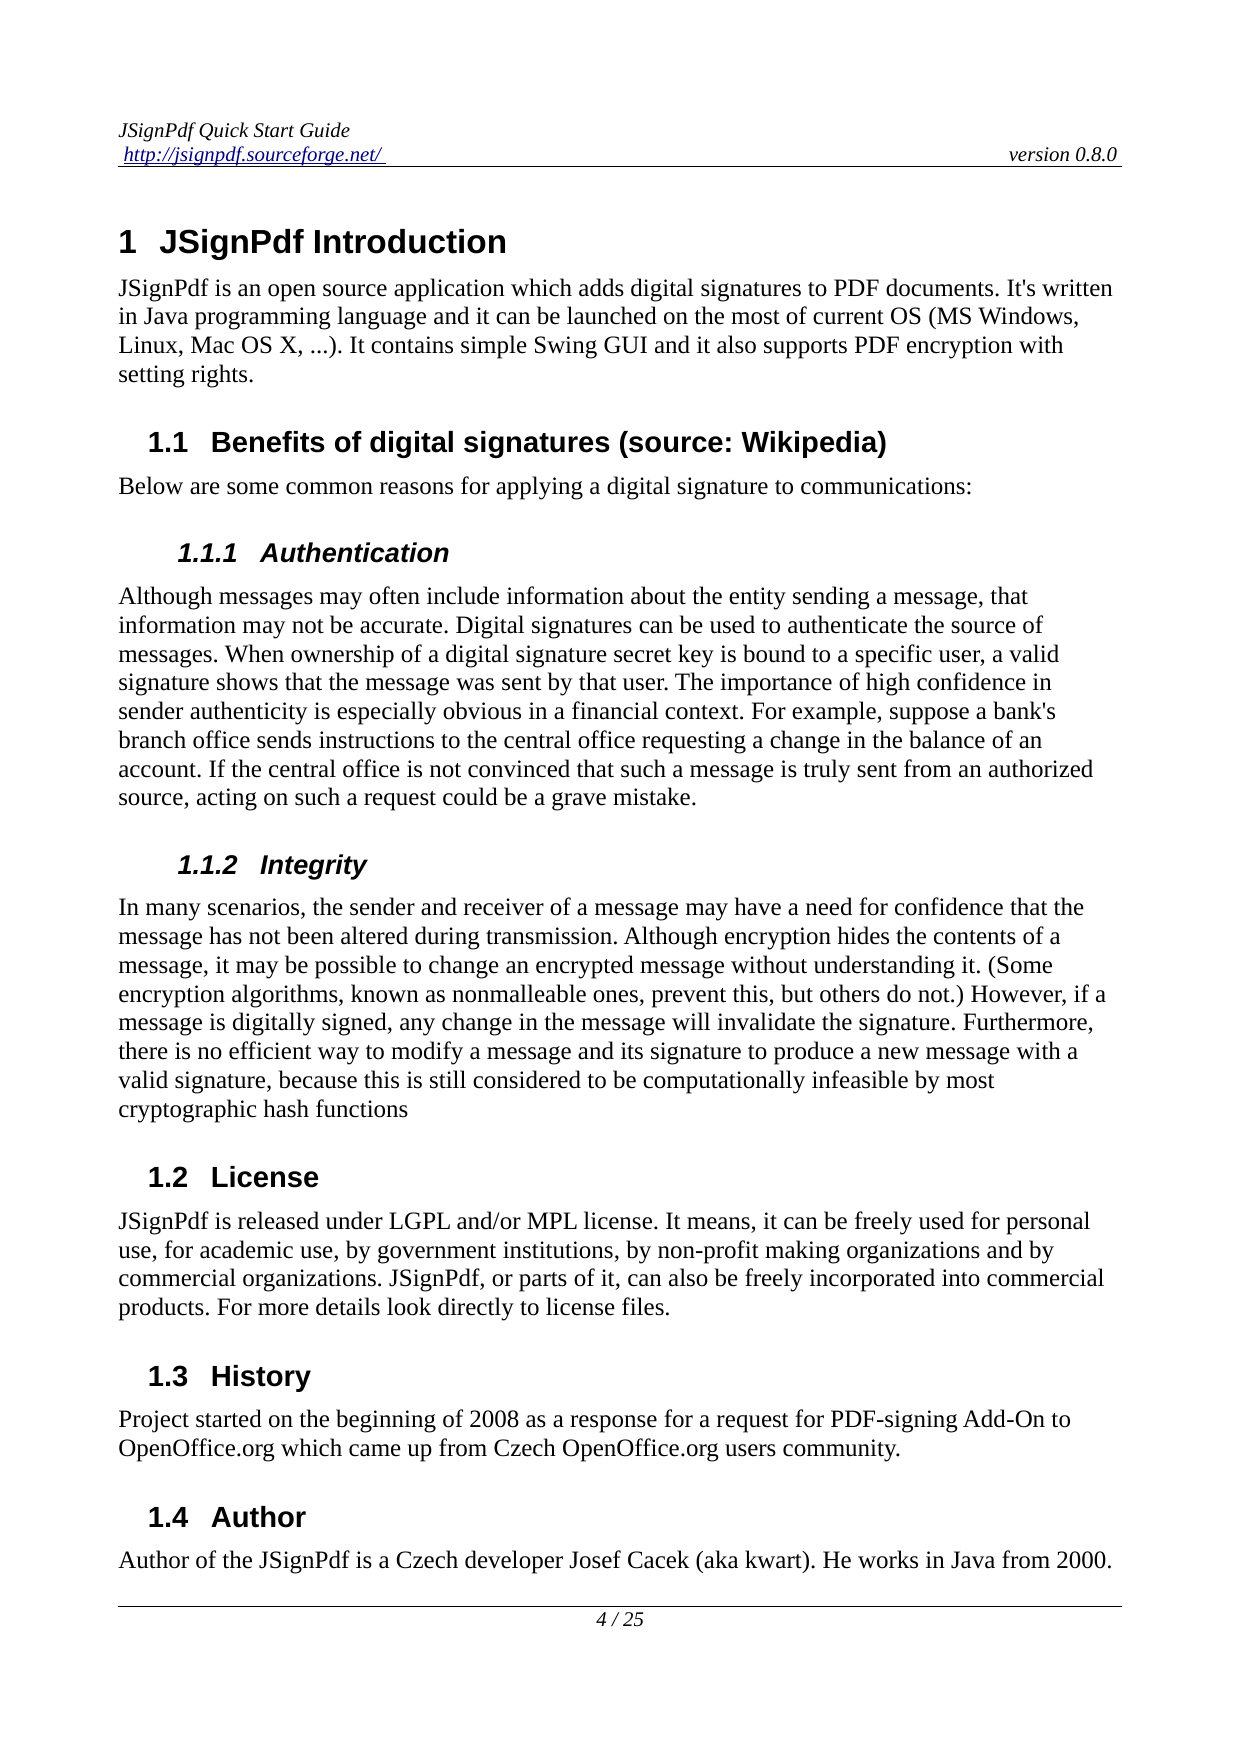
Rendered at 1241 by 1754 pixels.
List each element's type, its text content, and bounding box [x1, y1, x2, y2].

text Although messages may often include information about the entity sending a message, that information may not be accurate. Digital signatures can be used to authenticate the source of messages. When ownership of a digital signature secret key is bound to a specific user, a valid signature shows that the message was sent by that user. The importance of high confidence in sender authenticity is especially obvious in a financial context. For example, suppose a bank's branch office sends instructions to the central office requesting a change in the balance of an account. If the central office is not convinced that such a message is truly sent from an authorized source, acting on such a request could be a grave mistake. [118, 581, 1122, 811]
text Author of the JSignPdf is a Czech developer Josef Cacek (aka kwart). He works in Java from 2000. [118, 1546, 1122, 1574]
subtitle History [148, 1358, 1116, 1392]
text JSignPdf is an open source application which adds digital signatures to PDF documents. It's written in Java programming language and it can be launched on the most of current OS (MS Windows, Linux, Mac OS X, ...). It contains simple Swing GUI and it also supports PDF encryption with setting rights. [118, 273, 1122, 388]
subtitle Authentication [177, 537, 1122, 569]
subtitle Integrity [177, 849, 1122, 880]
text Project started on the beginning of 2008 as a response for a request for PDF-signing Add‑On to OpenOffice.org which came up from Czech OpenOffice.org users community. [118, 1404, 1122, 1462]
text JSignPdf is released under LGPL and/or MPL license. It means, it can be freely used for personal use, for academic use, by government institutions, by non-profit making organizations and by commercial organizations. JSignPdf, or parts of it, can also be freely incorporated into commercial products. For more details look directly to license files. [118, 1206, 1122, 1321]
subtitle Benefits of digital signatures (source: Wikipedia) [148, 425, 1116, 459]
subtitle Author [148, 1499, 1116, 1533]
text In many scenarios, the sender and receiver of a message may have a need for confidence that the message has not been altered during transmission. Although encryption hides the contents of a message, it may be possible to change an encrypted message without understanding it. (Some encryption algorithms, known as nonmalleable ones, prevent this, but others do not.) However, if a message is digitally signed, any change in the message will invalidate the signature. Furthermore, there is no efficient way to modify a message and its signature to produce a new message with a valid signature, because this is still considered to be computationally infeasible by most cryptographic hash functions [118, 892, 1122, 1122]
text Below are some common reasons for applying a digital signature to communications: [118, 471, 1122, 500]
subtitle JSignPdf Introduction [118, 222, 1122, 260]
subtitle License [148, 1160, 1116, 1193]
